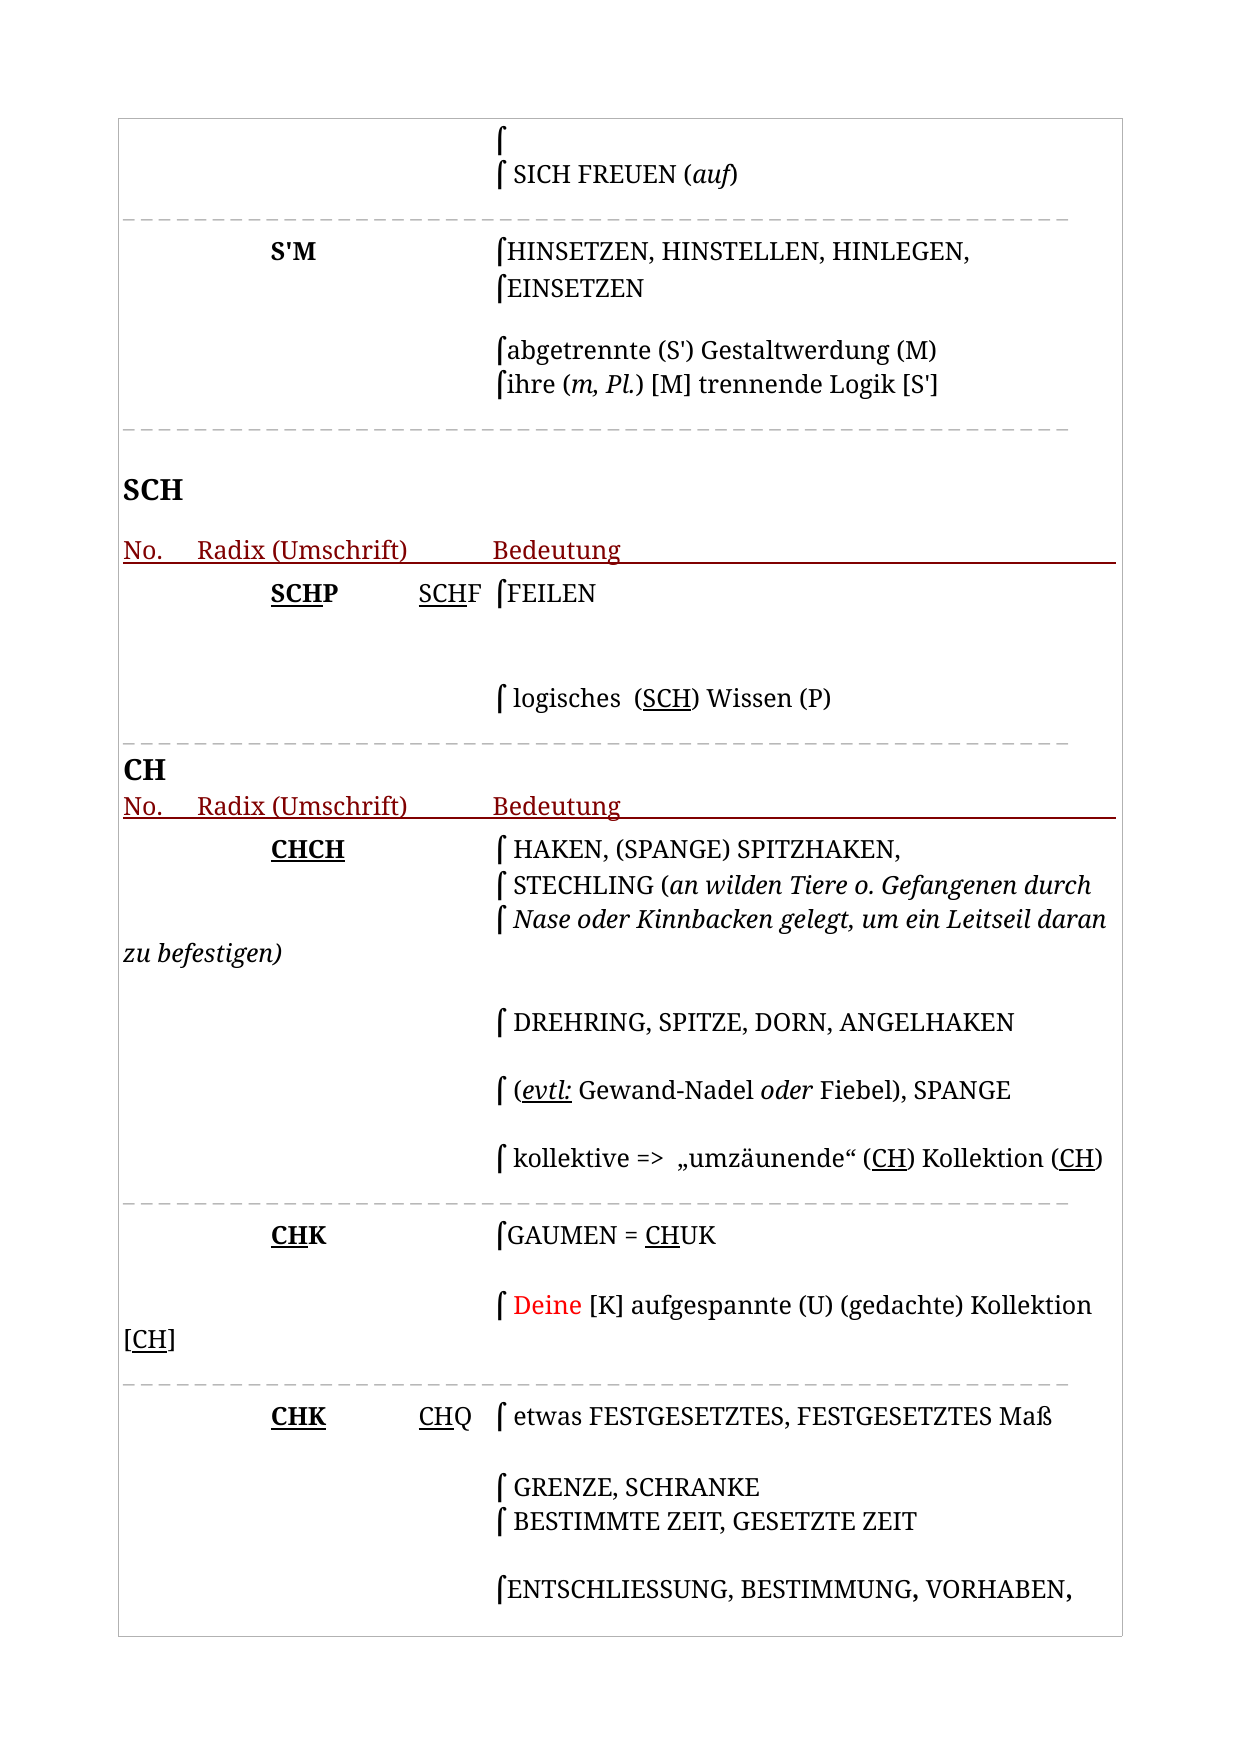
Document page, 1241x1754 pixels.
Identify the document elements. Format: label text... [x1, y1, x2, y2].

text ⌠EINSETZEN [123, 271, 1117, 304]
text ⌠ [123, 123, 1117, 157]
text ⌠ENTSCHLIESSUNG, BESTIMMUNG, VORHABEN, [123, 1572, 1117, 1606]
text ⌠ logisches (SCH) Wissen (P) [123, 681, 1117, 715]
text ⌠ Deine [K] aufgespannte (U) (gedachte) Kollektion [CH] [123, 1288, 1117, 1356]
text ⌠ GRENZE, SCHRANKE [123, 1470, 1117, 1504]
text 108 qx CHK CHQ ⌠ etwas FESTGESETZTES, FESTGESETZTES Maß [123, 1390, 1117, 1436]
text _ _ _ _ _ _ _ _ _ _ _ _ _ _ _ _ _ _ _ _ _ _ _ _ _ _ _ _ _ _ _ _ _ _ _ _ _ _ _ _ _ _ _ _ _ _ _ _ _ _ _ _ _ [123, 191, 1117, 225]
text ⌠ STECHLING (an wilden Tiere o. Gefangenen durch [123, 868, 1117, 902]
text ⌠ Nase oder Kinnbacken gelegt, um ein Leitseil daran zu befestigen) [123, 902, 1117, 970]
text _ _ _ _ _ _ _ _ _ _ _ _ _ _ _ _ _ _ _ _ _ _ _ _ _ _ _ _ _ _ _ _ _ _ _ _ _ _ _ _ _ _ _ _ _ _ _ _ _ _ _ _ _ [123, 401, 1117, 435]
text ⌠ kollektive => „umzäunende“ (CH) Kollektion (CH) [123, 1140, 1117, 1174]
text ⌠ (evtl: Gewand-Nadel oder Fiebel), SPANGE [123, 1072, 1117, 1106]
text SCH No. Radix (Umschrift) Bedeutung [123, 469, 1117, 567]
text _ _ _ _ _ _ _ _ _ _ _ _ _ _ _ _ _ _ _ _ _ _ _ _ _ _ _ _ _ _ _ _ _ _ _ _ _ _ _ _ _ _ _ _ _ _ _ _ _ _ _ _ _ [123, 715, 1117, 749]
text ⌠ihre (m, Pl.) [M] trennende Logik [S'] [123, 367, 1117, 401]
text _ _ _ _ _ _ _ _ _ _ _ _ _ _ _ _ _ _ _ _ _ _ _ _ _ _ _ _ _ _ _ _ _ _ _ _ _ _ _ _ _ _ _ _ _ _ _ _ _ _ _ _ _ [123, 1356, 1117, 1390]
text 380 Ps SCHP SCHF ⌠FEILEN [123, 567, 1117, 612]
text ⌠ DREHRING, SPITZE, DORN, ANGELHAKEN [123, 1004, 1117, 1038]
text ⌠abgetrennte (S') Gestaltwerdung (M) [123, 333, 1117, 367]
text 28 Kx CHK* ⌠GAUMEN = CHUK [123, 1208, 1117, 1254]
text ⌠ BESTIMMTE ZEIT, GESETZTE ZEIT [123, 1504, 1117, 1538]
text 16 xx CHCH ⌠ HAKEN, (SPANGE) SPITZHAKEN, [123, 822, 1117, 868]
text ⌠ SICH FREUEN (auf) [123, 157, 1117, 191]
text No. Radix (Umschrift) Bedeutung [123, 788, 1117, 822]
text CH [123, 749, 1117, 788]
text 340 MV S'M ⌠HINSETZEN, HINSTELLEN, HINLEGEN, [123, 225, 1117, 271]
text _ _ _ _ _ _ _ _ _ _ _ _ _ _ _ _ _ _ _ _ _ _ _ _ _ _ _ _ _ _ _ _ _ _ _ _ _ _ _ _ _ _ _ _ _ _ _ _ _ _ _ _ _ [123, 1174, 1117, 1208]
